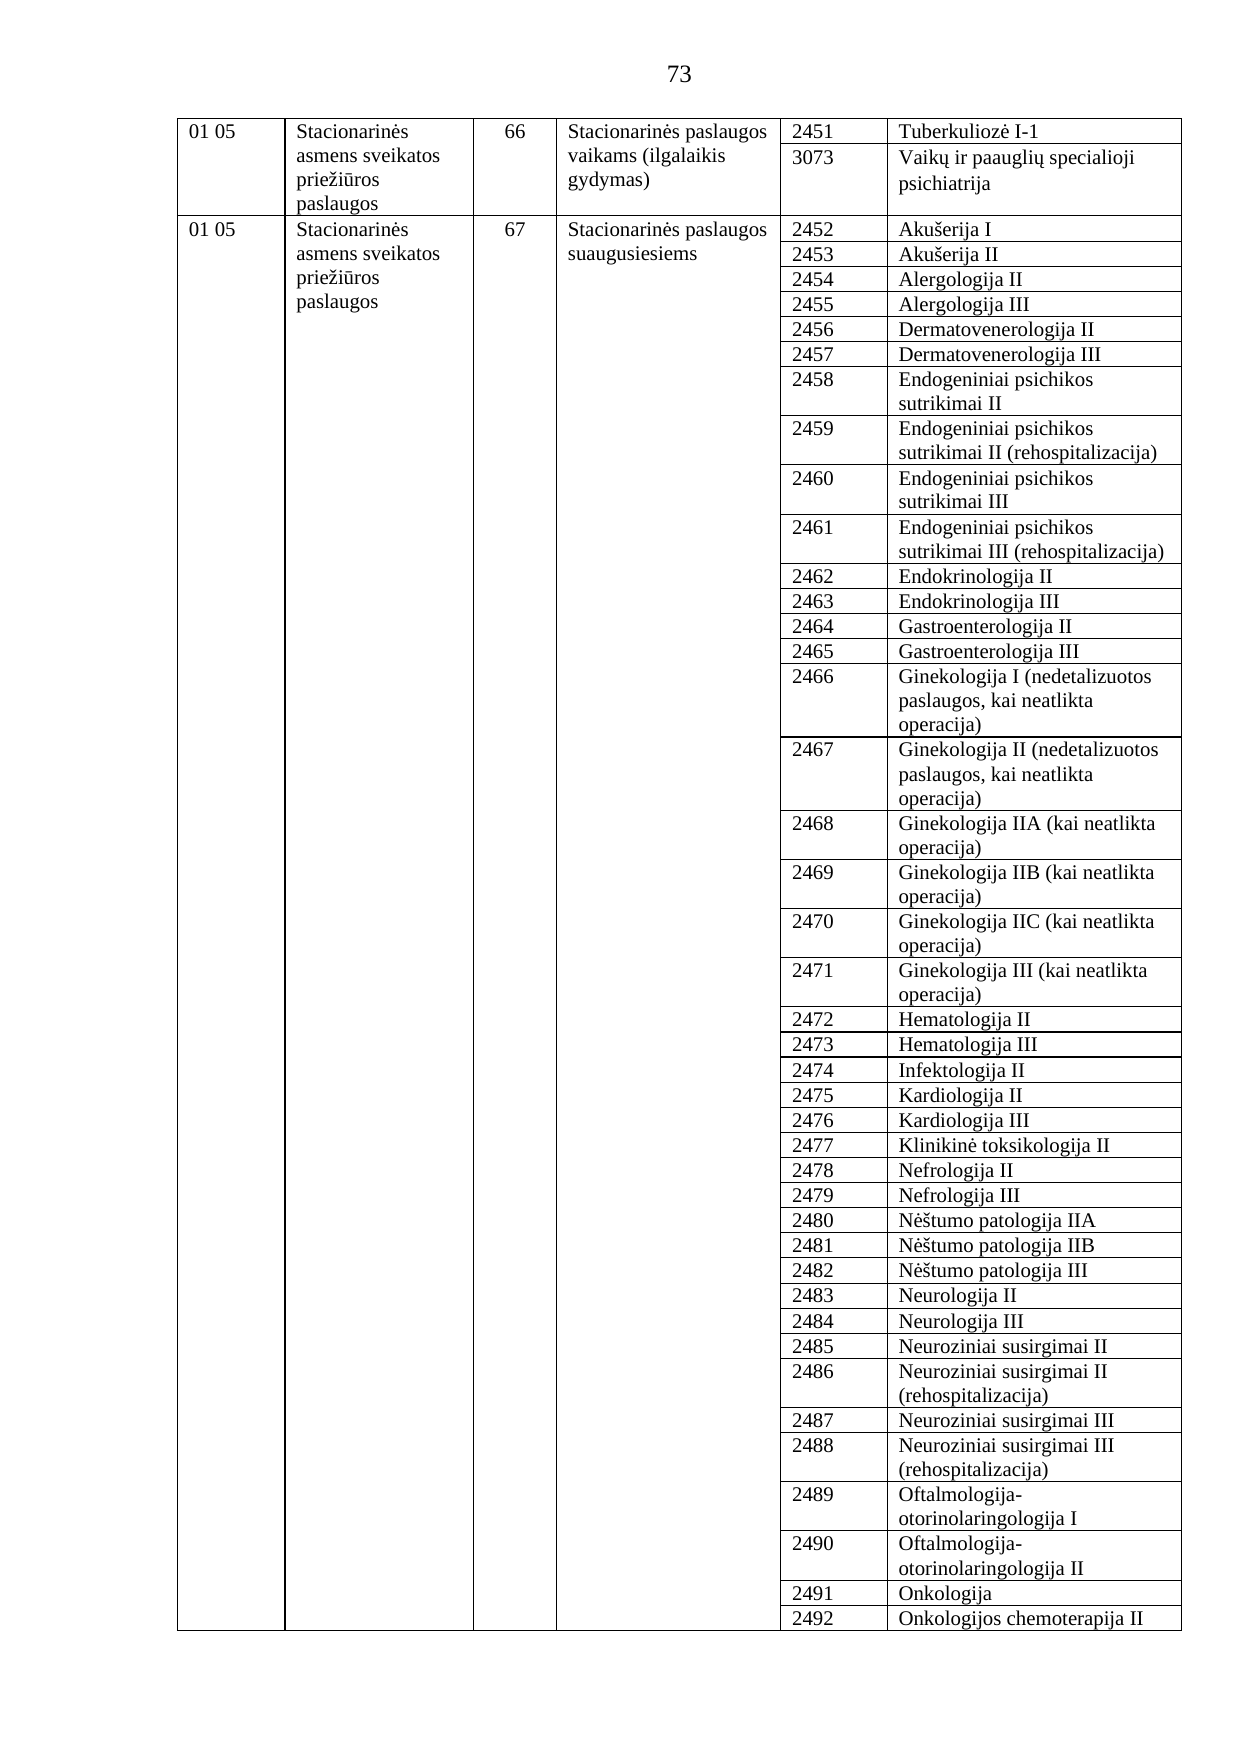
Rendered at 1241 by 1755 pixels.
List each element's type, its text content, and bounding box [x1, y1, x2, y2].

table_cell 2460 [781, 465, 887, 513]
table_cell 2454 [781, 267, 887, 291]
table_cell Ginekologija IIB (kai neatlikta operacija) [888, 860, 1181, 908]
table_cell Klinikinė toksikologija II [888, 1133, 1181, 1157]
table_cell Gastroenterologija III [888, 639, 1181, 663]
table_cell 01 05 [178, 119, 284, 215]
table_cell Nėštumo patologija IIA [888, 1208, 1181, 1232]
table_cell Gastroenterologija II [888, 614, 1181, 638]
table_cell 2455 [781, 292, 887, 316]
table_cell 2463 [781, 589, 887, 613]
table_cell 01 05 [178, 216, 284, 1630]
table_cell Endogeniniai psichikos sutrikimai II (rehospitalizacija) [888, 416, 1181, 464]
table_cell Akušerija II [888, 242, 1181, 266]
table_cell 2476 [781, 1108, 887, 1132]
table_cell 2485 [781, 1334, 887, 1358]
table_cell Stacionarinės paslaugos suaugusiesiems [557, 216, 780, 1630]
table_cell 2492 [781, 1606, 887, 1630]
table_cell 2482 [781, 1258, 887, 1282]
table_cell 2466 [781, 664, 887, 736]
table_cell 2464 [781, 614, 887, 638]
table_cell 2480 [781, 1208, 887, 1232]
table_cell 2487 [781, 1408, 887, 1432]
table_cell 2472 [781, 1007, 887, 1031]
table_cell 2462 [781, 564, 887, 588]
table_cell 2467 [781, 738, 887, 809]
table_cell 2470 [781, 909, 887, 957]
table_cell Neurologija II [888, 1284, 1181, 1307]
table_cell 67 [474, 216, 556, 1630]
table_cell Alergologija II [888, 267, 1181, 291]
table_cell 2457 [781, 342, 887, 366]
table_cell 2453 [781, 242, 887, 266]
table_cell 2469 [781, 860, 887, 908]
table_cell Stacionarinės asmens sveikatos priežiūros paslaugos [286, 216, 473, 1630]
table_cell 2452 [781, 216, 887, 241]
table_cell Tuberkuliozė I-1 [888, 119, 1181, 143]
table_cell 2488 [781, 1433, 887, 1481]
table_cell 2471 [781, 958, 887, 1006]
table_cell Nefrologija III [888, 1183, 1181, 1207]
table_cell Ginekologija III (kai neatlikta operacija) [888, 958, 1181, 1006]
table_cell 2451 [781, 119, 887, 143]
table_cell 2465 [781, 639, 887, 663]
table_cell Dermatovenerologija II [888, 317, 1181, 341]
table_cell Neurologija III [888, 1309, 1181, 1333]
table_cell Kardiologija II [888, 1083, 1181, 1107]
table_cell Neuroziniai susirgimai III [888, 1408, 1181, 1432]
table_cell 2490 [781, 1531, 887, 1579]
table_cell 2474 [781, 1058, 887, 1082]
table_cell Endogeniniai psichikos sutrikimai III (rehospitalizacija) [888, 515, 1181, 563]
table_cell Hematologija II [888, 1007, 1181, 1031]
table_cell Akušerija I [888, 216, 1181, 241]
table_cell Stacionarinės paslaugos vaikams (ilgalaikis gydymas) [557, 119, 780, 215]
table_cell 2486 [781, 1359, 887, 1407]
table_cell 2477 [781, 1133, 887, 1157]
table_cell Alergologija III [888, 292, 1181, 316]
table_cell Nefrologija II [888, 1158, 1181, 1182]
table_cell 2483 [781, 1284, 887, 1307]
table_cell 2481 [781, 1233, 887, 1257]
table_cell Kardiologija III [888, 1108, 1181, 1132]
table_cell 2456 [781, 317, 887, 341]
table_cell Onkologijos chemoterapija II [888, 1606, 1181, 1630]
table_cell 2478 [781, 1158, 887, 1182]
table_cell Nėštumo patologija III [888, 1258, 1181, 1282]
table_cell Onkologija [888, 1581, 1181, 1604]
table_cell 2459 [781, 416, 887, 464]
table_cell Oftalmologija-otorinolaringologija II [888, 1531, 1181, 1579]
table_cell Neuroziniai susirgimai II [888, 1334, 1181, 1358]
table_cell Ginekologija IIC (kai neatlikta operacija) [888, 909, 1181, 957]
table_cell 3073 [781, 144, 887, 215]
table_cell Endogeniniai psichikos sutrikimai III [888, 465, 1181, 513]
table_cell Ginekologija I (nedetalizuotos paslaugos, kai neatlikta operacija) [888, 664, 1181, 736]
table_cell Oftalmologija-otorinolaringologija I [888, 1482, 1181, 1530]
table_cell 2489 [781, 1482, 887, 1530]
table_cell Infektologija II [888, 1058, 1181, 1082]
table_cell 2461 [781, 515, 887, 563]
table_cell 2473 [781, 1033, 887, 1056]
table_cell Nėštumo patologija IIB [888, 1233, 1181, 1257]
table_cell Neuroziniai susirgimai II (rehospitalizacija) [888, 1359, 1181, 1407]
table_cell Ginekologija II (nedetalizuotos paslaugos, kai neatlikta operacija) [888, 738, 1181, 809]
table_cell Endogeniniai psichikos sutrikimai II [888, 367, 1181, 415]
table_cell 2491 [781, 1581, 887, 1604]
table_cell 2484 [781, 1309, 887, 1333]
table_cell Dermatovenerologija III [888, 342, 1181, 366]
table_cell Ginekologija IIA (kai neatlikta operacija) [888, 811, 1181, 859]
table_cell Vaikų ir paauglių specialioji psichiatrija [888, 144, 1181, 215]
table_cell Neuroziniai susirgimai III (rehospitalizacija) [888, 1433, 1181, 1481]
table_cell Endokrinologija II [888, 564, 1181, 588]
table_cell 2479 [781, 1183, 887, 1207]
table_cell 2458 [781, 367, 887, 415]
table_cell Endokrinologija III [888, 589, 1181, 613]
table_cell 2475 [781, 1083, 887, 1107]
table_cell 2468 [781, 811, 887, 859]
table_cell 66 [474, 119, 556, 215]
table_cell Hematologija III [888, 1033, 1181, 1056]
table_cell Stacionarinės asmens sveikatos priežiūros paslaugos [286, 119, 473, 215]
